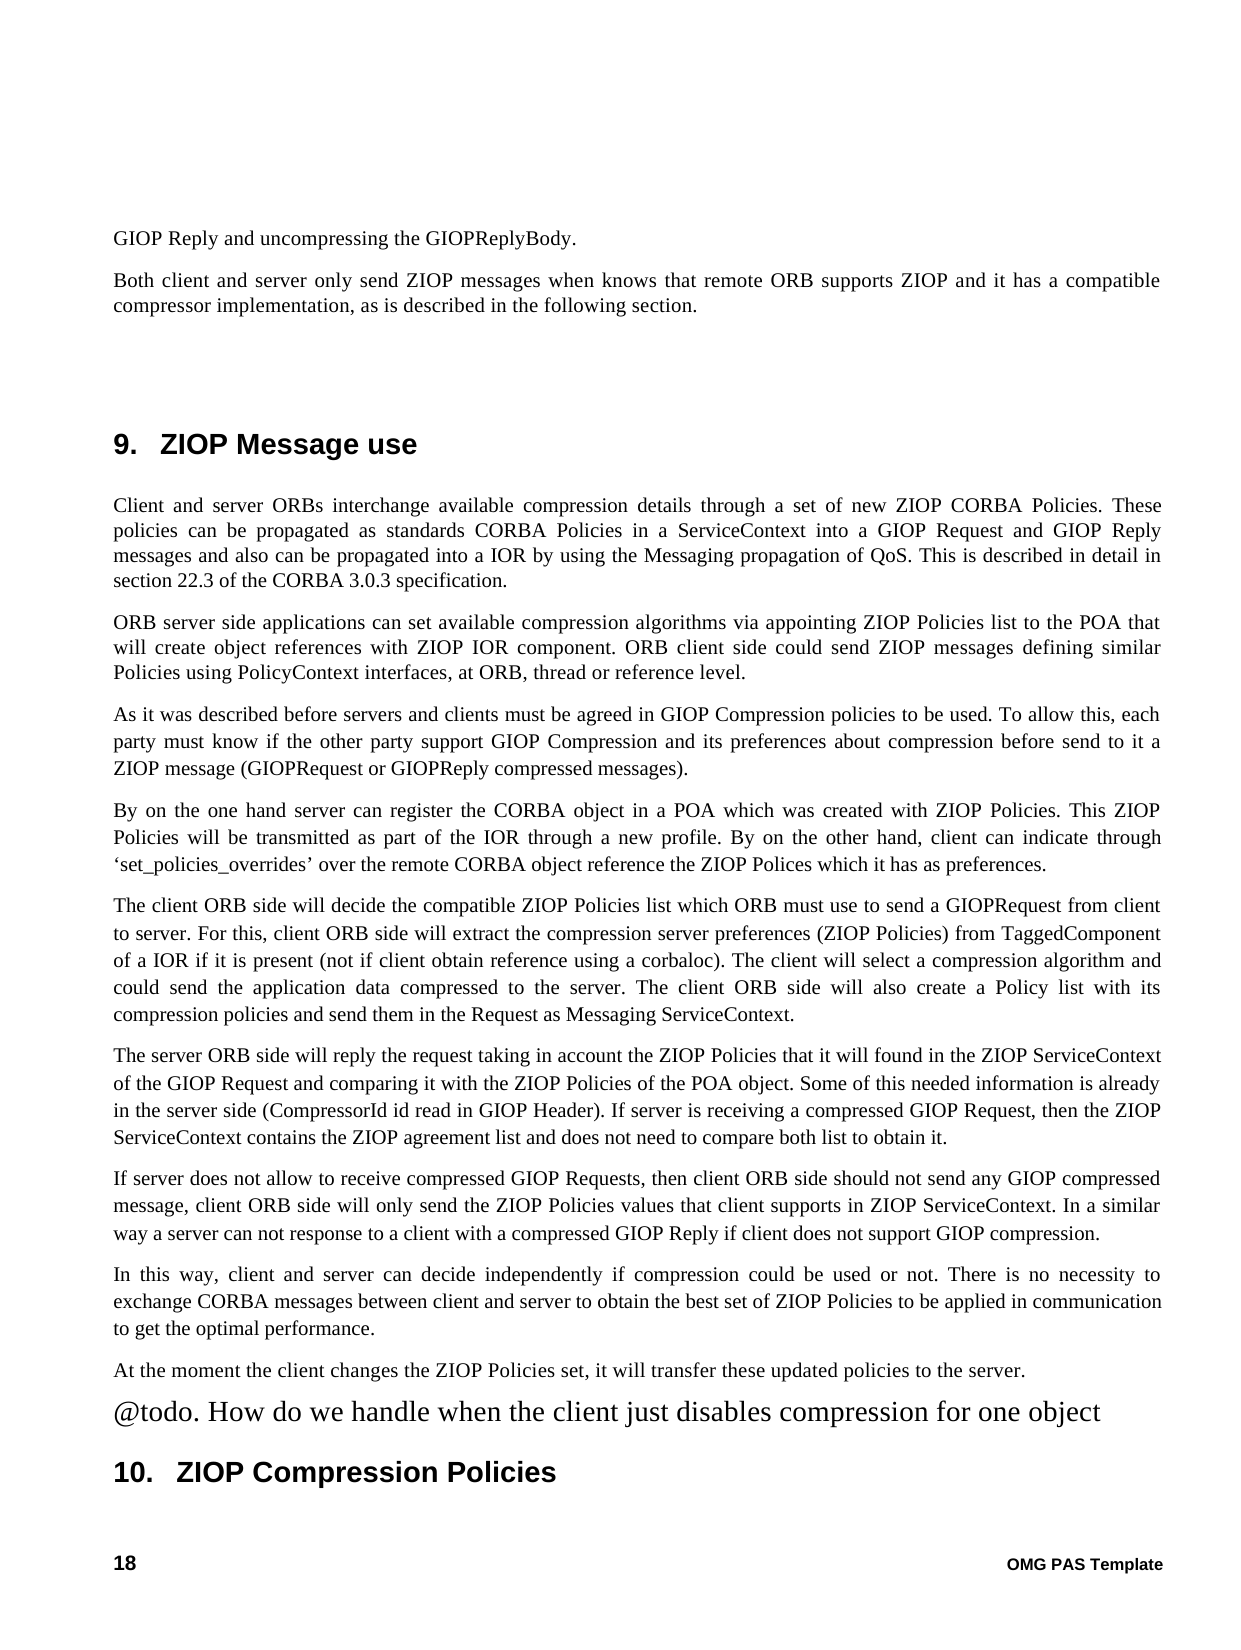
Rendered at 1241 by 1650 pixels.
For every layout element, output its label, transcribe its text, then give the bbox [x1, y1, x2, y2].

text The server ORB side will reply the request taking in account the ZIOP Policies that it will found in the ZIOP ServiceContext of the GIOP Request and comparing it with the ZIOP Policies of the POA object. Some of this needed information is already in the server side (CompressorId id read in GIOP Header). If server is receiving a compressed GIOP Request, then the ZIOP ServiceContext contains the ZIOP agreement list and does not need to compare both list to obtain it. [113, 1040, 1163, 1149]
subtitle @todo. How do we handle when the client just disables compression for one object [113, 1394, 1163, 1428]
text GIOP Reply and uncompressing the GIOPReplyBody. [113, 225, 1163, 250]
text If server does not allow to receive compressed GIOP Requests, then client ORB side should not send any GIOP compressed message, client ORB side will only send the ZIOP Policies values that client supports in ZIOP ServiceContext. In a similar way a server can not response to a client with a compressed GIOP Reply if client does not support GIOP compression. [113, 1163, 1163, 1244]
text The client ORB side will decide the compatible ZIOP Policies list which ORB must use to send a GIOPRequest from client to server. For this, client ORB side will extract the compression server preferences (ZIOP Policies) from TaggedComponent of a IOR if it is present (not if client obtain reference using a corbaloc). The client will select a compression algorithm and could send the application data compressed to the server. The client ORB side will also create a Policy list with its compression policies and send them in the Request as Messaging ServiceContext. [113, 890, 1163, 1026]
subtitle ZIOP Message use [113, 415, 1163, 461]
text ORB server side applications can set available compression algorithms via appointing ZIOP Policies list to the POA that will create object references with ZIOP IOR component. ORB client side could send ZIOP messages defining similar Policies using PolicyContext interfaces, at ORB, thread or reference level. [113, 609, 1163, 684]
text As it was described before servers and clients must be agreed in GIOP Compression policies to be used. To allow this, each party must know if the other party support GIOP Compression and its preferences about compression before send to it a ZIOP message (GIOPRequest or GIOPReply compressed messages). [113, 699, 1163, 780]
text Client and server ORBs interchange available compression details through a set of new ZIOP CORBA Policies. These policies can be propagated as standards CORBA Policies in a ServiceContext into a GIOP Request and GIOP Reply messages and also can be propagated into a IOR by using the Messaging propagation of QoS. This is described in detail in section 22.3 of the CORBA 3.0.3 specification. [113, 492, 1163, 592]
text In this way, client and server can decide independently if compression could be used or not. There is no necessity to exchange CORBA messages between client and server to obtain the best set of ZIOP Policies to be applied in communication to get the optimal performance. [113, 1259, 1163, 1340]
text By on the one hand server can register the CORBA object in a POA which was created with ZIOP Policies. This ZIOP Policies will be transmitted as part of the IOR through a new profile. By on the other hand, client can indicate through ‘set_policies_overrides’ over the remote CORBA object reference the ZIOP Polices which it has as preferences. [113, 794, 1163, 876]
subtitle ZIOP Compression Policies [113, 1443, 1163, 1489]
text Both client and server only send ZIOP messages when knows that remote ORB supports ZIOP and it has a compatible compressor implementation, as is described in the following section. [113, 267, 1163, 317]
